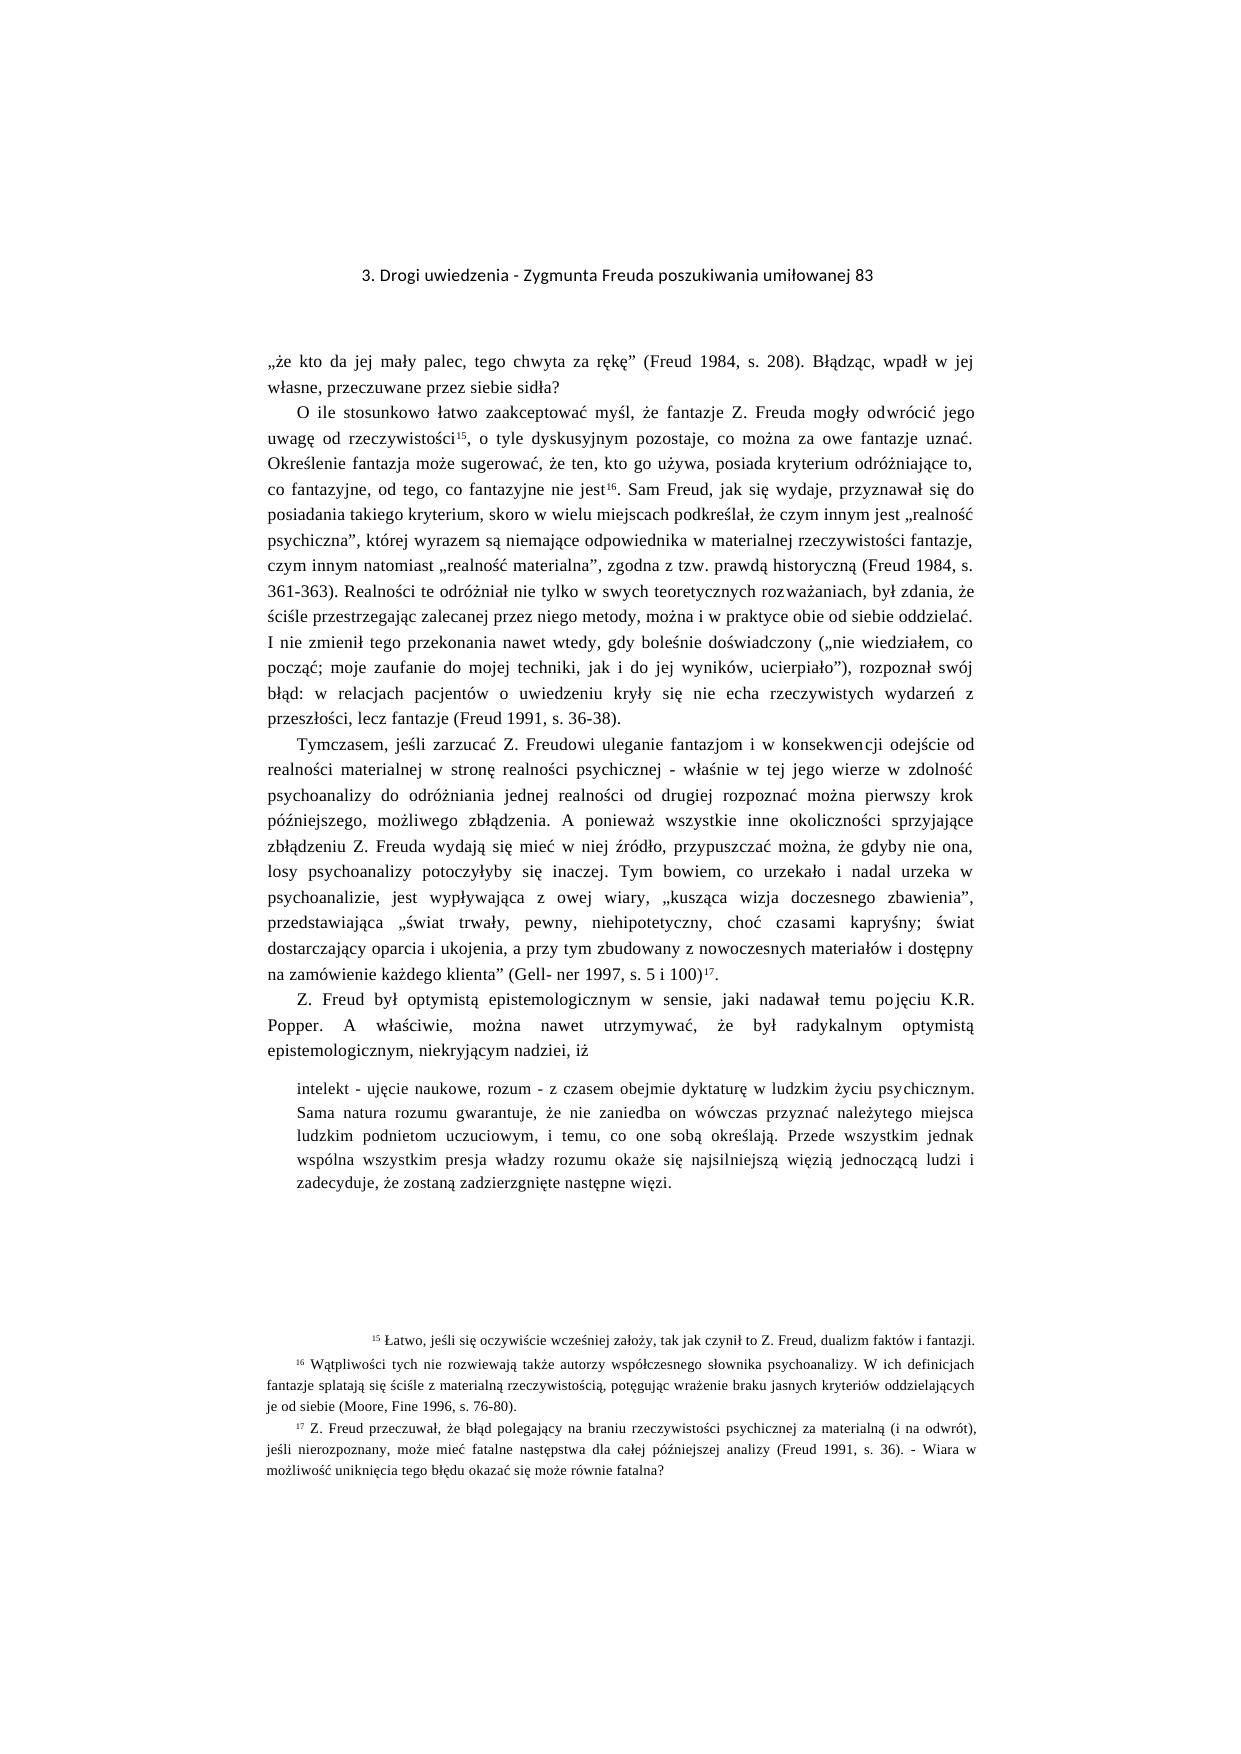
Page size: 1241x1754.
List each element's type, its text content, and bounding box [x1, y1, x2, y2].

text Tymczasem, jeśli zarzucać Z. Freudowi uleganie fantazjom i w konsekwen­cji odejście od realności materialnej w stronę realności psychicznej - właśnie w tej jego wierze w zdolność psychoanalizy do odróżniania jednej realności od drugiej rozpoznać można pierwszy krok późniejszego, możliwego zbłądzenia. A ponieważ wszystkie inne okoliczności sprzyjające zbłądzeniu Z. Freuda wy­dają się mieć w niej źródło, przypuszczać można, że gdyby nie ona, losy psy­choanalizy potoczyłyby się inaczej. Tym bowiem, co urzekało i nadal urzeka w psychoanalizie, jest wypływająca z owej wiary, „kusząca wizja doczesnego zbawienia”, przedstawiająca „świat trwały, pewny, niehipotetyczny, choć cza­sami kapryśny; świat dostarczający oparcia i ukojenia, a przy tym zbudowany z nowoczesnych materiałów i dostępny na zamówienie każdego klienta” (Gell- ner 1997, s. 5 i 100)17. [267, 730, 975, 985]
text O ile stosunkowo łatwo zaakceptować myśl, że fantazje Z. Freuda mogły od­wrócić jego uwagę od rzeczywistości15, o tyle dyskusyjnym pozostaje, co można za owe fantazje uznać. Określenie fantazja może sugerować, że ten, kto go używa, posiada kryterium odróżniające to, co fantazyjne, od tego, co fantazyjne nie jest16. Sam Freud, jak się wydaje, przyznawał się do posiadania takiego kryterium, skoro w wielu miejscach podkreślał, że czym innym jest „realność psychiczna”, której wyrazem są niemające odpowiednika w materialnej rzeczywistości fantazje, czym innym natomiast „realność materialna”, zgodna z tzw. prawdą historyczną (Freud 1984, s. 361-363). Realności te odróżniał nie tylko w swych teoretycznych roz­ważaniach, był zdania, że ściśle przestrzegając zalecanej przez niego metody, można i w praktyce obie od siebie oddzielać. I nie zmienił tego przekonania nawet wtedy, gdy boleśnie doświadczony („nie wiedziałem, co począć; moje za­ufanie do mojej techniki, jak i do jej wyników, ucierpiało”), rozpoznał swój błąd: w relacjach pacjentów o uwiedzeniu kryły się nie echa rzeczywistych wydarzeń z przeszłości, lecz fantazje (Freud 1991, s. 36-38). [267, 398, 975, 730]
text 17 Z. Freud przeczuwał, że błąd polegający na braniu rzeczywistości psychicznej za materialną (i na odwrót), jeśli nierozpoznany, może mieć fatalne następstwa dla całej późniejszej analizy (Freud 1991, s. 36). - Wiara w możliwość uniknięcia tego błędu okazać się może równie fatalna? [266, 1417, 979, 1480]
text 3. Drogi uwiedzenia - Zygmunta Freuda poszukiwania umiłowanej 83 [361, 267, 977, 285]
text „że kto da jej mały palec, tego chwyta za rękę” (Freud 1984, s. 208). Błądząc, wpadł w jej własne, przeczuwane przez siebie sidła? [267, 347, 975, 398]
text 15 Łatwo, jeśli się oczywiście wcześniej założy, tak jak czynił to Z. Freud, dualizm faktów i fantazji. [264, 1329, 977, 1350]
text intelekt - ujęcie naukowe, rozum - z czasem obejmie dyktaturę w ludzkim życiu psy­chicznym. Sama natura rozumu gwarantuje, że nie zaniedba on wówczas przyznać należytego miejsca ludzkim podnietom uczuciowym, i temu, co one sobą określają. Przede wszystkim jednak wspólna wszystkim presja władzy rozumu okaże się najsil­niejszą więzią jednoczącą ludzi i zadecyduje, że zostaną zadzierzgnięte następne więzi. [297, 1076, 975, 1193]
text 16 Wątpliwości tych nie rozwiewają także autorzy współczesnego słownika psychoanalizy. W ich definicjach fantazje splatają się ściśle z materialną rzeczywistością, potęgując wrażenie braku jasnych kryteriów oddzielających je od siebie (Moore, Fine 1996, s. 76-80). [266, 1353, 977, 1416]
text Z. Freud był optymistą epistemologicznym w sensie, jaki nadawał temu po­jęciu K.R. Popper. A właściwie, można nawet utrzymywać, że był radykalnym optymistą epistemologicznym, niekryjącym nadziei, iż [267, 985, 975, 1062]
